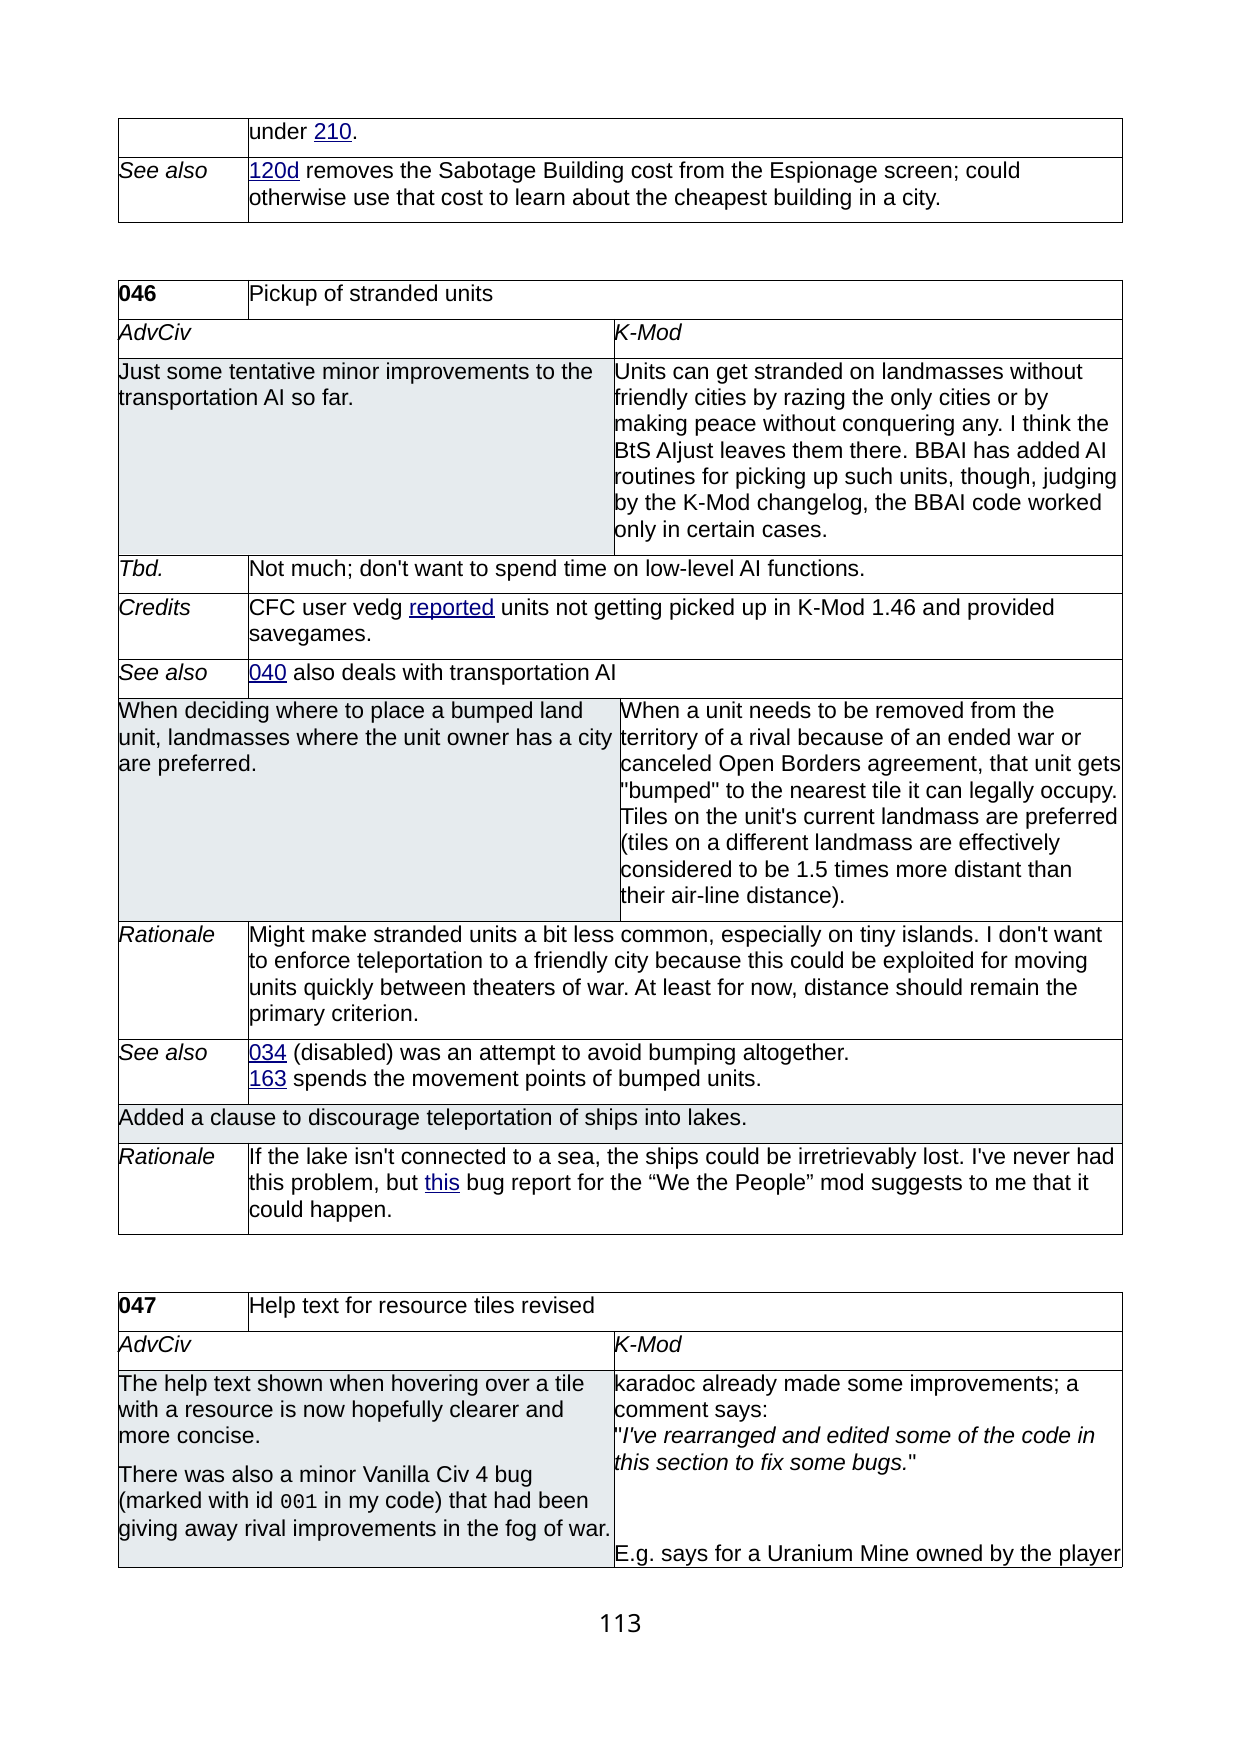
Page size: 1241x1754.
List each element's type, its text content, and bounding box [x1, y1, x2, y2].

table_header 047 [119, 1293, 248, 1331]
table_cell The help text shown when hovering over a tile with a resource is now hopefully clearer and more concise. There was also a minor Vanilla Civ 4 bug (marked with id 001 in my code) that had been giving away rival improvements in the fog of war. [119, 1371, 614, 1567]
table_cell [119, 119, 248, 157]
table_cell When a unit needs to be removed from the territory of a rival because of an ended war or canceled Open Borders agreement, that unit gets "bumped" to the nearest tile it can legally occupy. Tiles on the unit's current landmass are preferred (tiles on a different landmass are effectively considered to be 1.5 times more distant than their air-line distance). [621, 699, 1122, 921]
table_cell under 210. [249, 119, 1122, 157]
table_cell karadoc already made some improvements; a comment says: "I've rearranged and edited some of the code in this section to fix some bugs." E.g. says for a Uranium Mine owned by the player [615, 1371, 1122, 1567]
table_header Help text for resource tiles revised [249, 1293, 1122, 1331]
table_cell When deciding where to place a bumped land unit, landmasses where the unit owner has a city are preferred. [119, 699, 620, 921]
table_cell AdvCiv [119, 1332, 614, 1369]
table_cell Units can get stranded on landmasses without friendly cities by razing the only cities or by making peace without conquering any. I think the BtS AIjust leaves them there. BBAI has added AI routines for picking up such units, though, judging by the K-Mod changelog, the BBAI code worked only in certain cases. [615, 359, 1122, 554]
table_cell If the lake isn't connected to a sea, the ships could be irretrievably lost. I've never had this problem, but this bug report for the “We the People” mod suggests to me that it could happen. [249, 1144, 1122, 1234]
table_cell CFC user vedg reported units not getting picked up in K-Mod 1.46 and provided savegames. [249, 594, 1122, 658]
table_header 046 [119, 281, 248, 319]
table_cell Rationale [119, 1144, 248, 1234]
table_cell K-Mod [615, 320, 1122, 357]
table_cell Not much; don't want to spend time on low-level AI functions. [249, 556, 1122, 593]
table_cell Credits [119, 594, 248, 658]
table_cell Might make stranded units a bit less common, especially on tiny islands. I don't want to enforce teleportation to a friendly city because this could be exploited for moving units quickly between theaters of war. At least for now, distance should remain the primary criterion. [249, 922, 1122, 1039]
table_header Pickup of stranded units [249, 281, 1122, 319]
table_cell 040 also deals with transportation AI [249, 660, 1122, 697]
table_cell Added a clause to discourage teleportation of ships into lakes. [119, 1105, 1122, 1143]
table_cell Tbd. [119, 556, 248, 593]
table_cell See also [119, 1040, 248, 1104]
table_cell See also [119, 660, 248, 697]
table_cell See also [119, 158, 248, 222]
table_cell Rationale [119, 922, 248, 1039]
table_cell 120d removes the Sabotage Building cost from the Espionage screen; could otherwise use that cost to learn about the cheapest building in a city. [249, 158, 1122, 222]
table_cell K-Mod [615, 1332, 1122, 1369]
table_cell AdvCiv [119, 320, 614, 357]
table_cell Just some tentative minor improvements to the transportation AI so far. [119, 359, 614, 554]
table_cell 034 (disabled) was an attempt to avoid bumping altogether. 163 spends the movement points of bumped units. [249, 1040, 1122, 1104]
